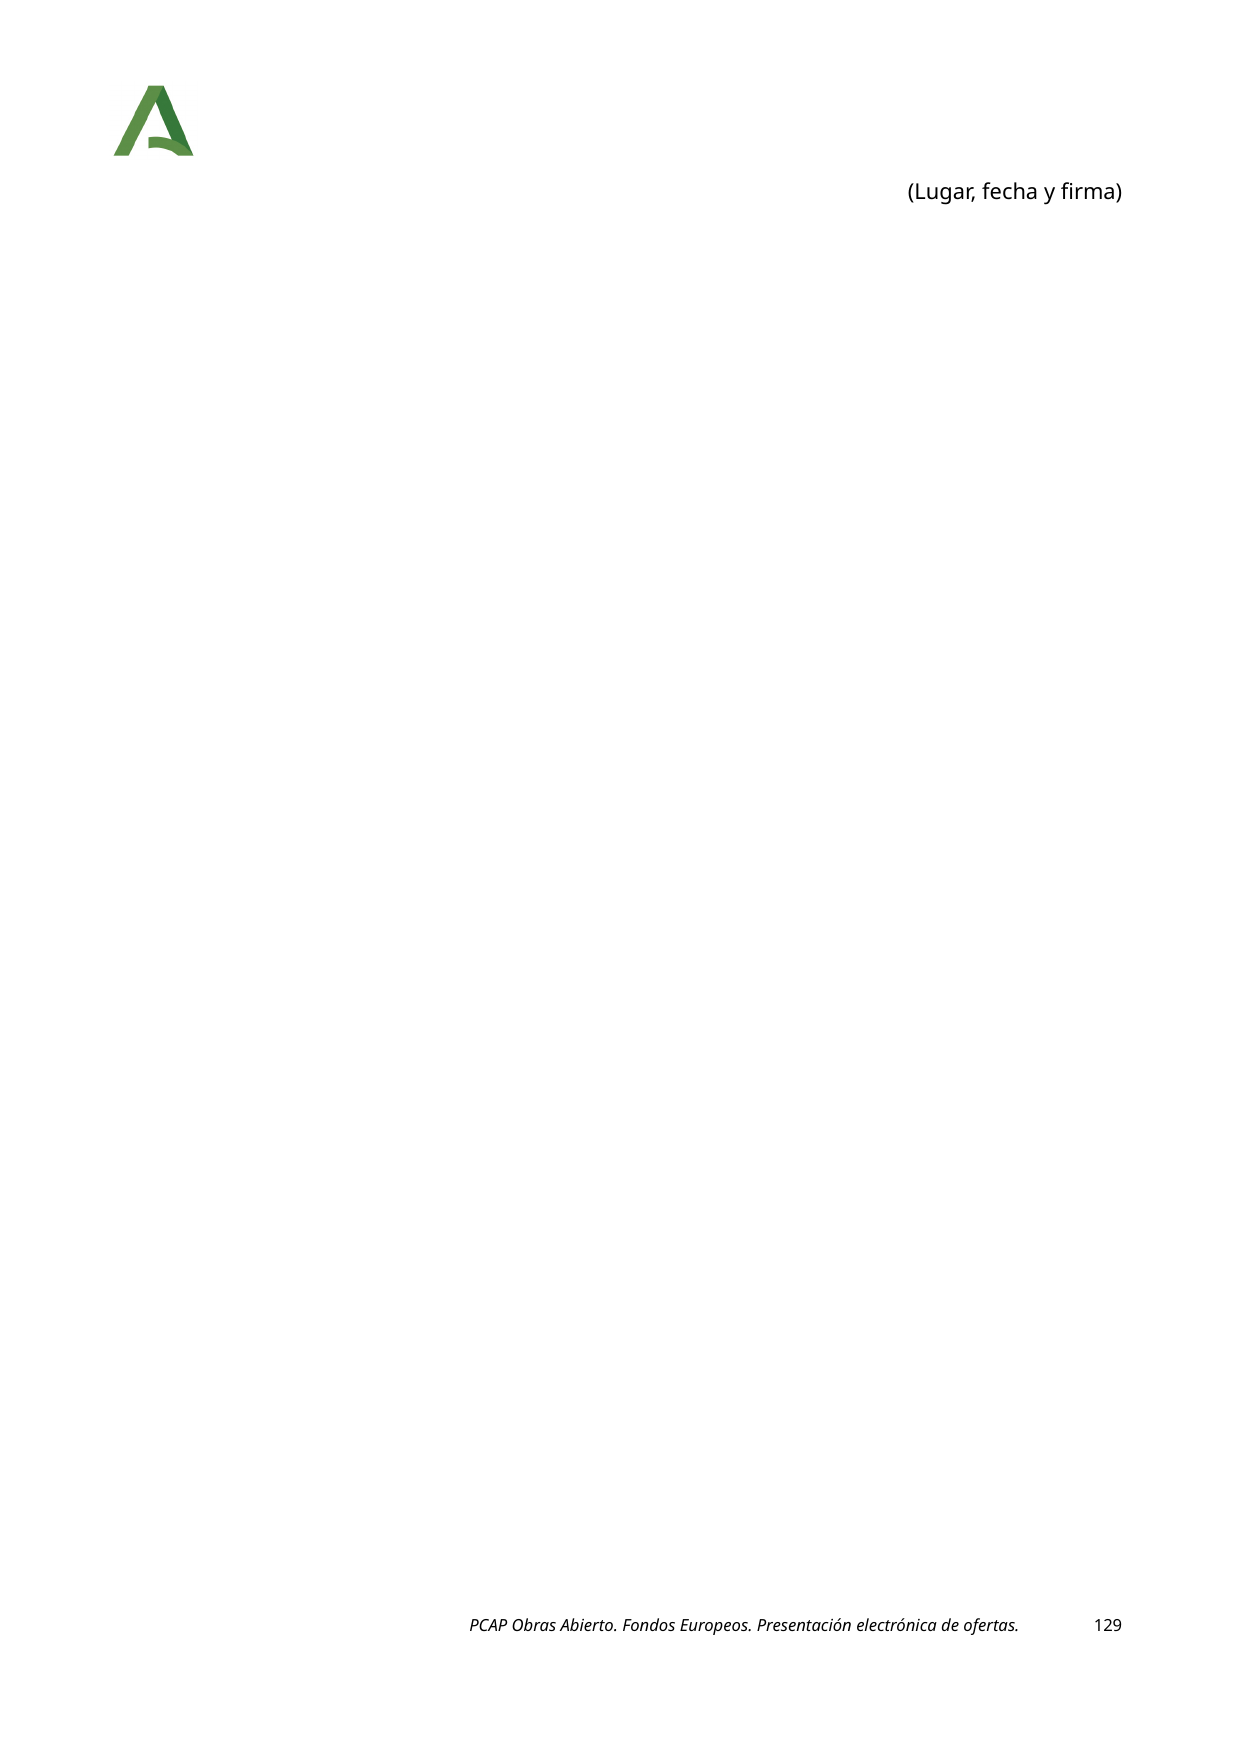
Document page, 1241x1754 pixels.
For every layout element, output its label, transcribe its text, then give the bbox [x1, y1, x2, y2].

picture [109, 81, 198, 160]
text (Lugar, fecha y firma) [118, 176, 1122, 206]
